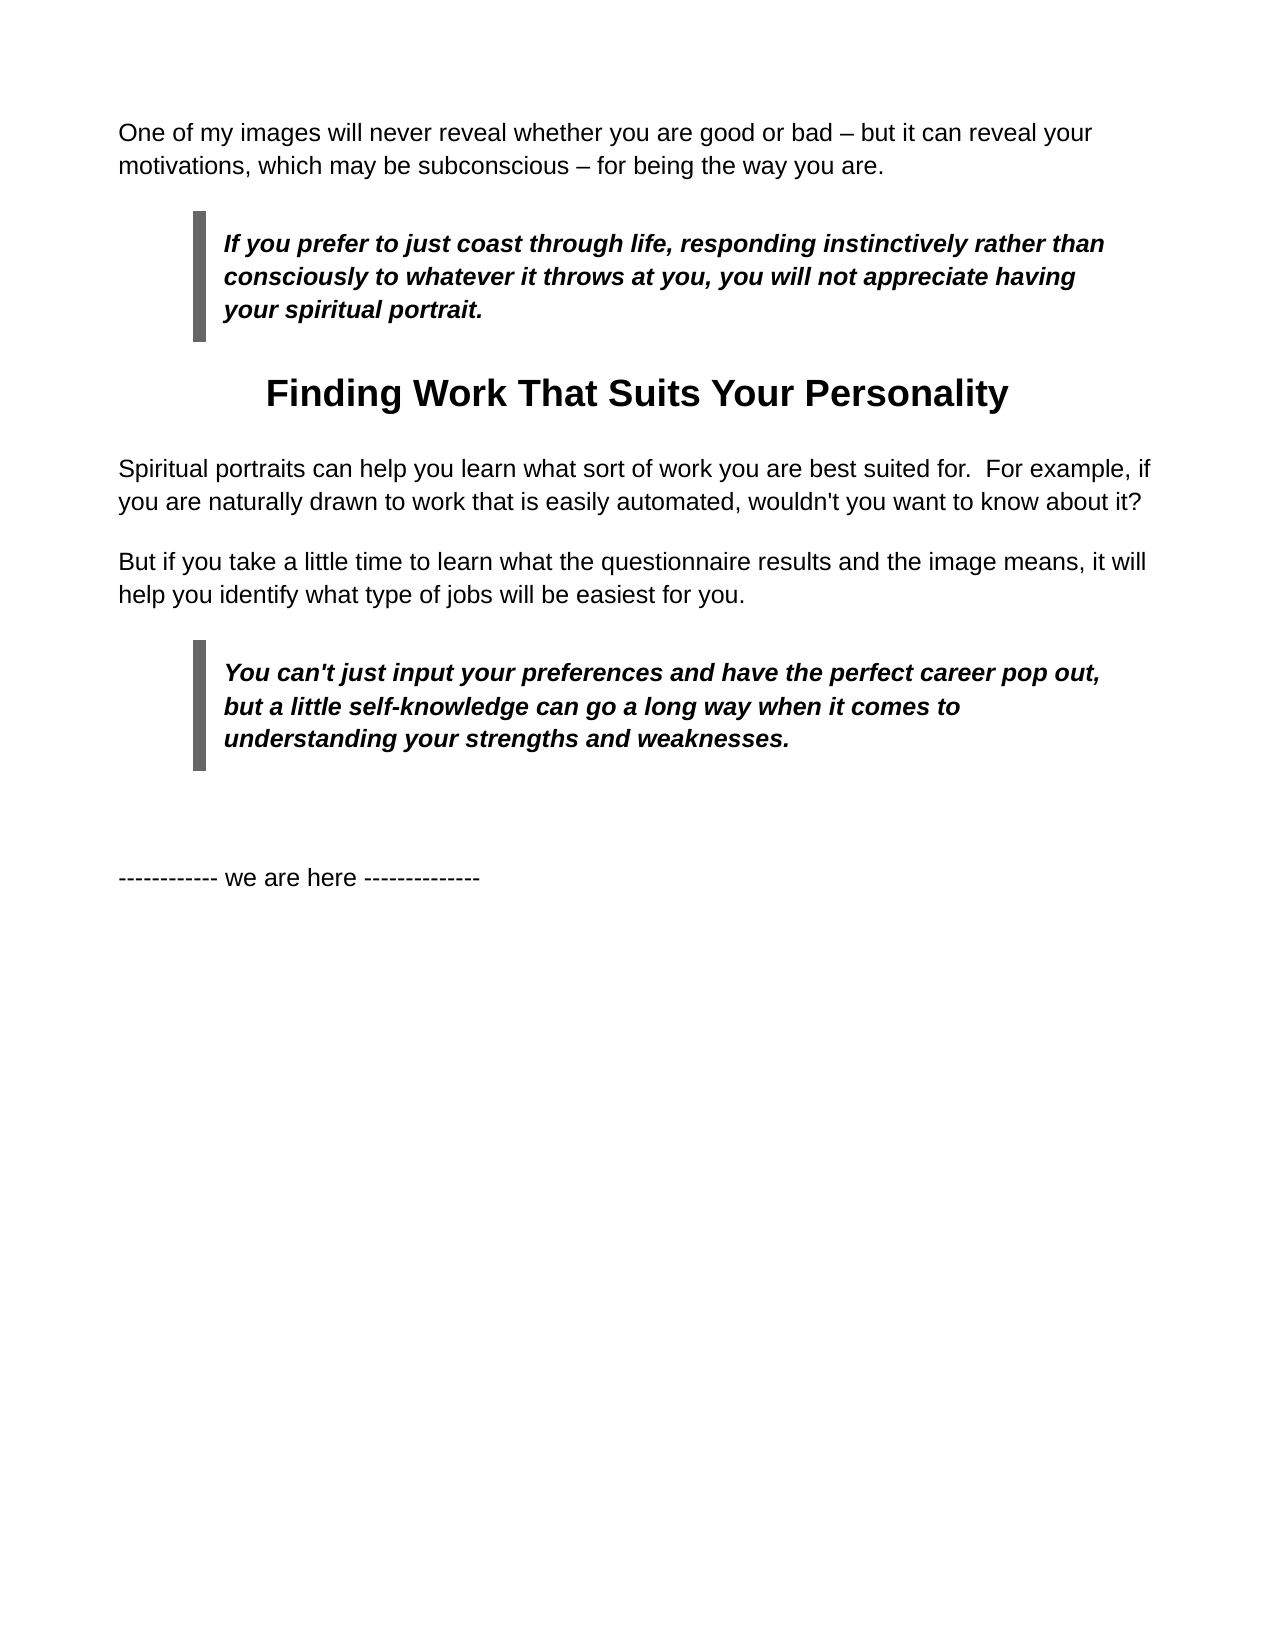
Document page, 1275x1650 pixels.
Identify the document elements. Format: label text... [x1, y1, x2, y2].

text ------------ we are here -------------- [118, 862, 1157, 891]
text If you prefer to just coast through life, responding instinctively rather than consciously to whatever it throws at you, you will not appreciate having your spiritual portrait. [206, 211, 1157, 342]
text One of my images will never reveal whether you are good or bad – but it can reveal your motivations, which may be subconscious – for being the way you are. [118, 118, 1157, 180]
text Spiritual portraits can help you learn what sort of work you are best suited for. For example, if you are naturally drawn to work that is easily automated, wouldn't you want to know about it? [118, 454, 1157, 516]
subtitle Finding Work That Suits Your Personality [118, 371, 1157, 415]
text You can't just input your preferences and have the perfect career pop out, but a little self-knowledge can go a long way when it comes to understanding your strengths and weaknesses. [206, 640, 1157, 771]
text But if you take a little time to learn what the questionnaire results and the image means, it will help you identify what type of jobs will be easiest for you. [118, 547, 1157, 609]
